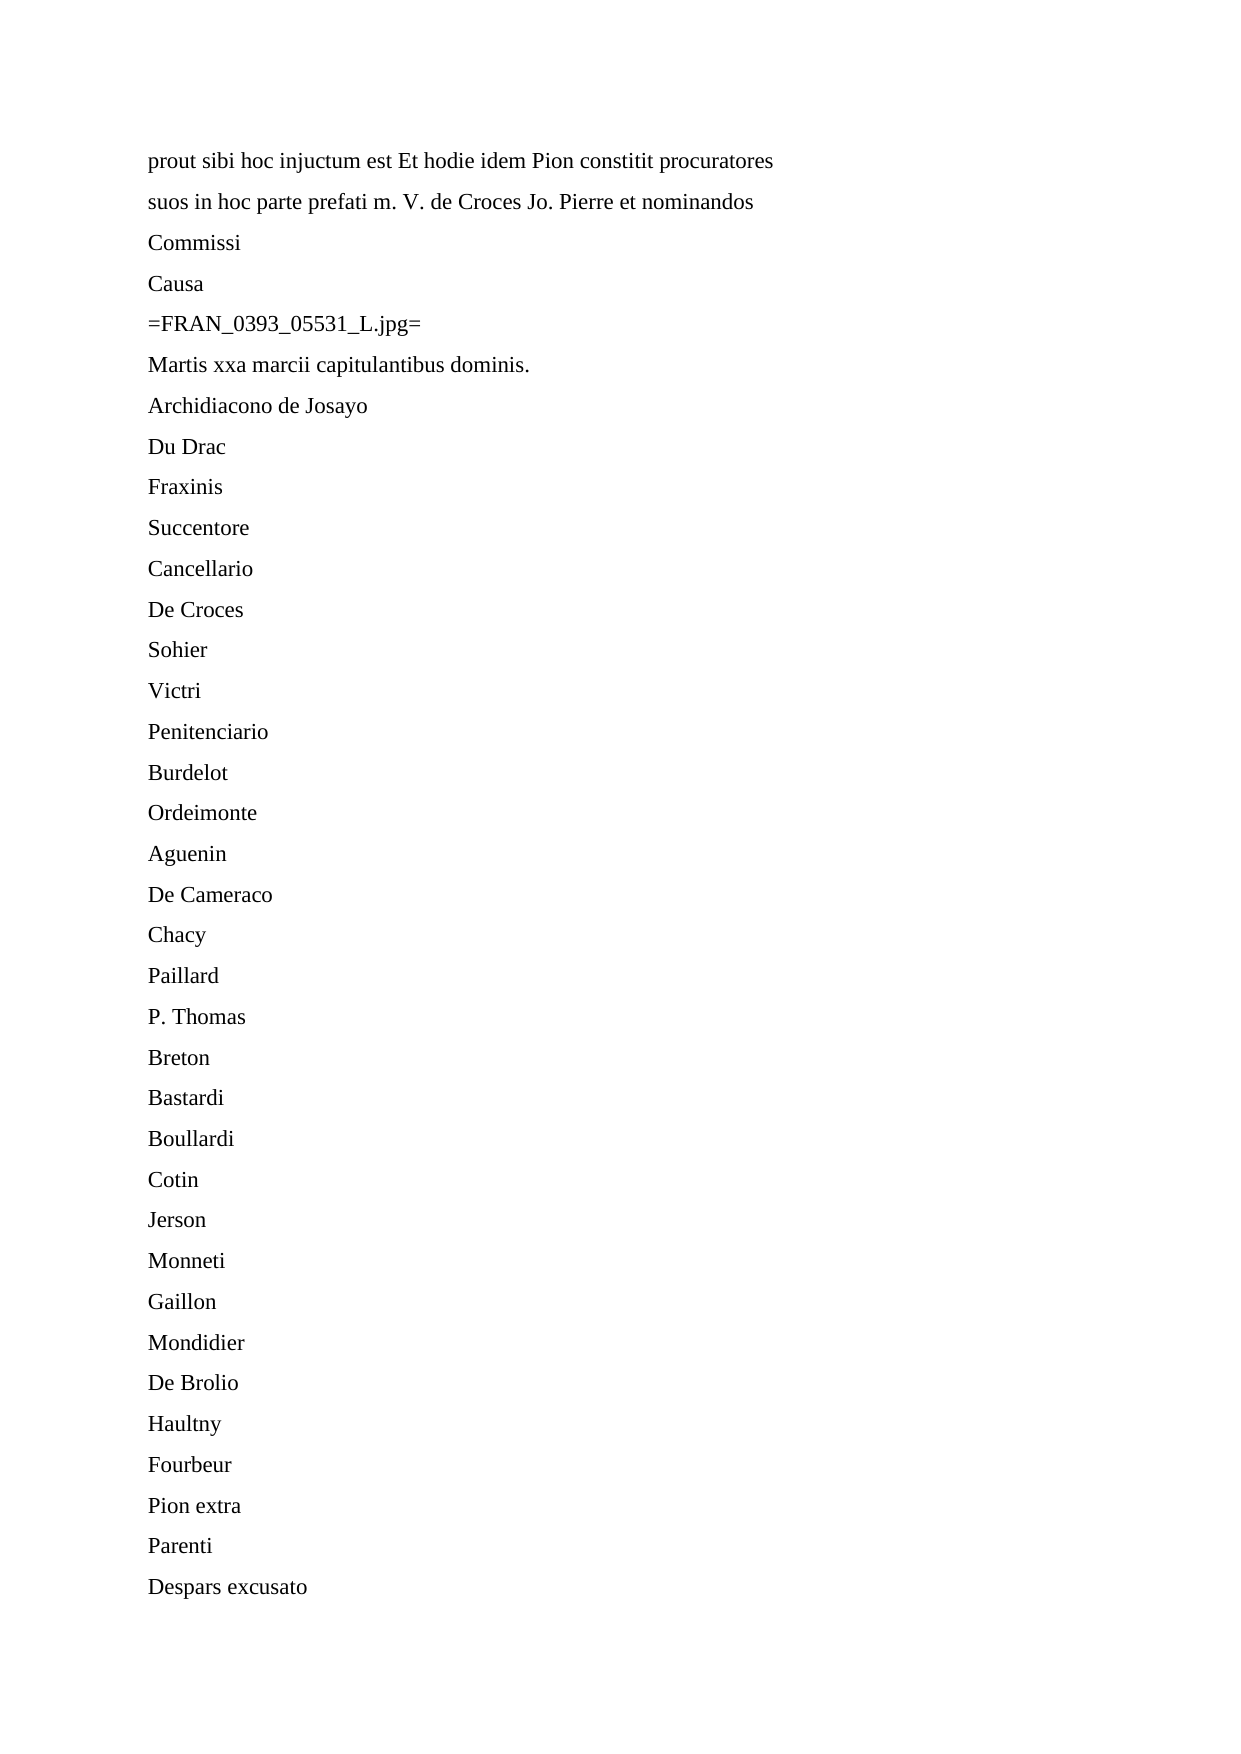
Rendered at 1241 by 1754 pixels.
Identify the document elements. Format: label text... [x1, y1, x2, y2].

text Cancellario [148, 555, 1093, 581]
text Du Drac [148, 433, 1093, 459]
text Gaillon [148, 1288, 1093, 1314]
text Haultny [148, 1410, 1093, 1437]
text Bastardi [148, 1084, 1093, 1111]
text =FRAN_0393_05531_L.jpg= [148, 311, 1093, 337]
text Fourbeur [148, 1451, 1093, 1477]
text Victri [148, 677, 1093, 703]
text De Brolio [148, 1369, 1093, 1396]
text De Croces [148, 596, 1093, 622]
text Parenti [148, 1532, 1093, 1559]
text Penitenciario [148, 718, 1093, 744]
text Mondidier [148, 1329, 1093, 1355]
text prout sibi hoc injuctum est Et hodie idem Pion constitit procuratores [148, 148, 1093, 174]
text Succentore [148, 514, 1093, 541]
text Cotin [148, 1166, 1093, 1192]
text Chacy [148, 921, 1093, 948]
text Sohier [148, 636, 1093, 663]
text suos in hoc parte prefati m. V. de Croces Jo. Pierre et nominandos [148, 188, 1093, 215]
text De Cameraco [148, 881, 1093, 907]
text Causa [148, 270, 1093, 296]
text Archidiacono de Josayo [148, 392, 1093, 418]
text Martis xxa marcii capitulantibus dominis. [148, 351, 1093, 378]
text Fraxinis [148, 473, 1093, 500]
text Ordeimonte [148, 799, 1093, 826]
text P. Thomas [148, 1003, 1093, 1029]
text Paillard [148, 962, 1093, 988]
text Burdelot [148, 758, 1093, 785]
text Commissi [148, 229, 1093, 255]
text Monneti [148, 1247, 1093, 1274]
text Aguenin [148, 840, 1093, 866]
text Boullardi [148, 1125, 1093, 1151]
text Pion extra [148, 1492, 1093, 1518]
text Breton [148, 1044, 1093, 1070]
text Jerson [148, 1207, 1093, 1233]
text Despars excusato [148, 1573, 1093, 1599]
